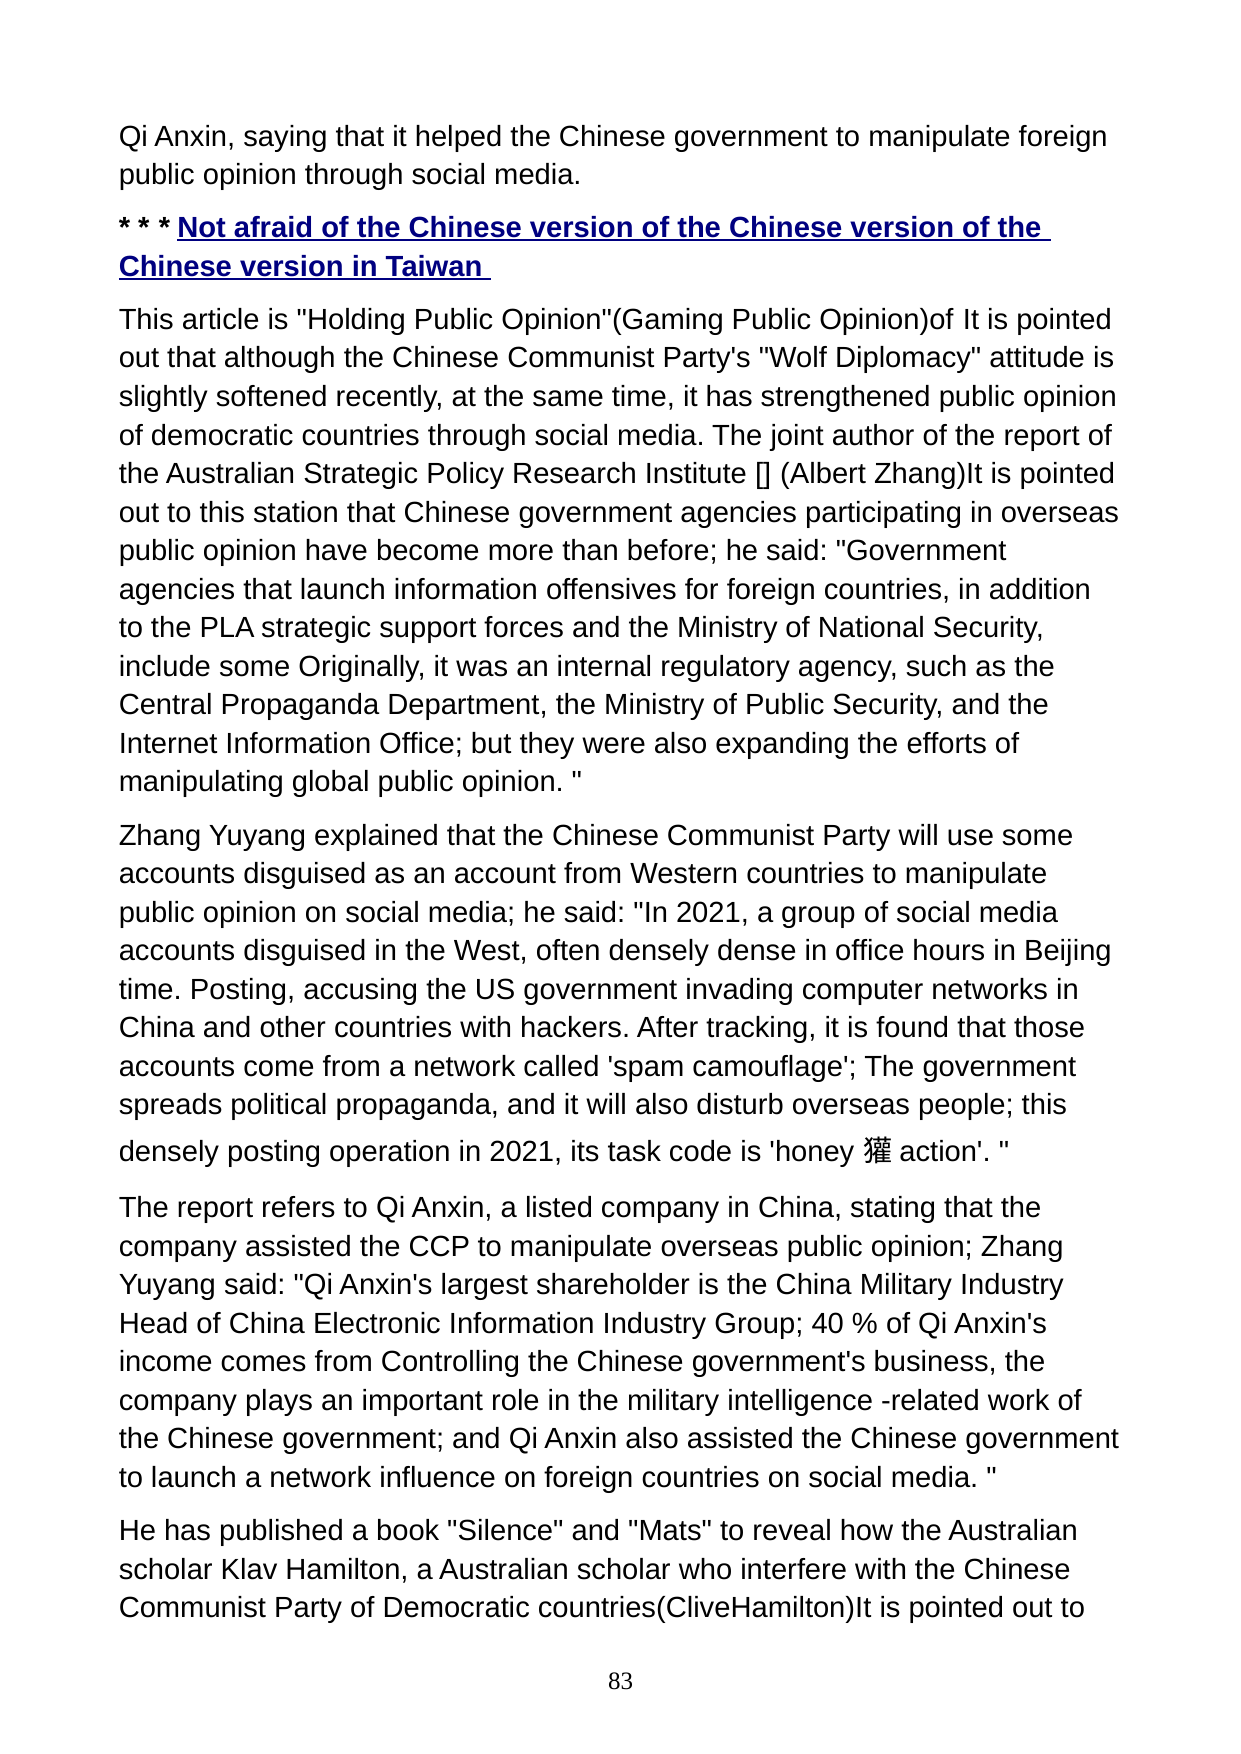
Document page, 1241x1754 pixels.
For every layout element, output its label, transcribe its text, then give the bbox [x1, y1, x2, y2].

text This article is "Holding Public Opinion"(Gaming Public Opinion)of It is pointed out that although the Chinese Communist Party's "Wolf Diplomacy" attitude is slightly softened recently, at the same time, it has strengthened public opinion of democratic countries through social media. The joint author of the report of the Australian Strategic Policy Research Institute [] (Albert Zhang)It is pointed out to this station that Chinese government agencies participating in overseas public opinion have become more than before; he said: "Government agencies that launch information offensives for foreign countries, in addition to the PLA strategic support forces and the Ministry of National Security, include some Originally, it was an internal regulatory agency, such as the Central Propaganda Department, the Ministry of Public Security, and the Internet Information Office; but they were also expanding the efforts of manipulating global public opinion. " [118, 302, 1122, 798]
text Qi Anxin, saying that it helped the Chinese government to manipulate foreign public opinion through social media. [118, 118, 1122, 191]
text The report refers to Qi Anxin, a listed company in China, stating that the company assisted the CCP to manipulate overseas public opinion; Zhang Yuyang said: "Qi Anxin's largest shareholder is the China Military Industry Head of China Electronic Information Industry Group; 40 % of Qi Anxin's income comes from Controlling the Chinese government's business, the company plays an important role in the military intelligence -related work of the Chinese government; and Qi Anxin also assisted the Chinese government to launch a network influence on foreign countries on social media. " [118, 1190, 1122, 1493]
text * * * Not afraid of the Chinese version of the Chinese version of the Chinese version in Taiwan [118, 210, 1122, 282]
text Zhang Yuyang explained that the Chinese Communist Party will use some accounts disguised as an account from Western countries to manipulate public opinion on social media; he said: "In 2021, a group of social media accounts disguised in the West, often densely dense in office hours in Beijing time. Posting, accusing the US government invading computer networks in China and other countries with hackers. After tracking, it is found that those accounts come from a network called 'spam camouflage'; The government spreads political propaganda, and it will also disturb overseas people; this densely posting operation in 2021, its task code is 'honey 獾 action'. " [118, 817, 1122, 1169]
text He has published a book "Silence" and "Mats" to reveal how the Australian scholar Klav Hamilton, a Australian scholar who interfere with the Chinese Communist Party of Democratic countries(CliveHamilton)It is pointed out to [118, 1513, 1122, 1624]
